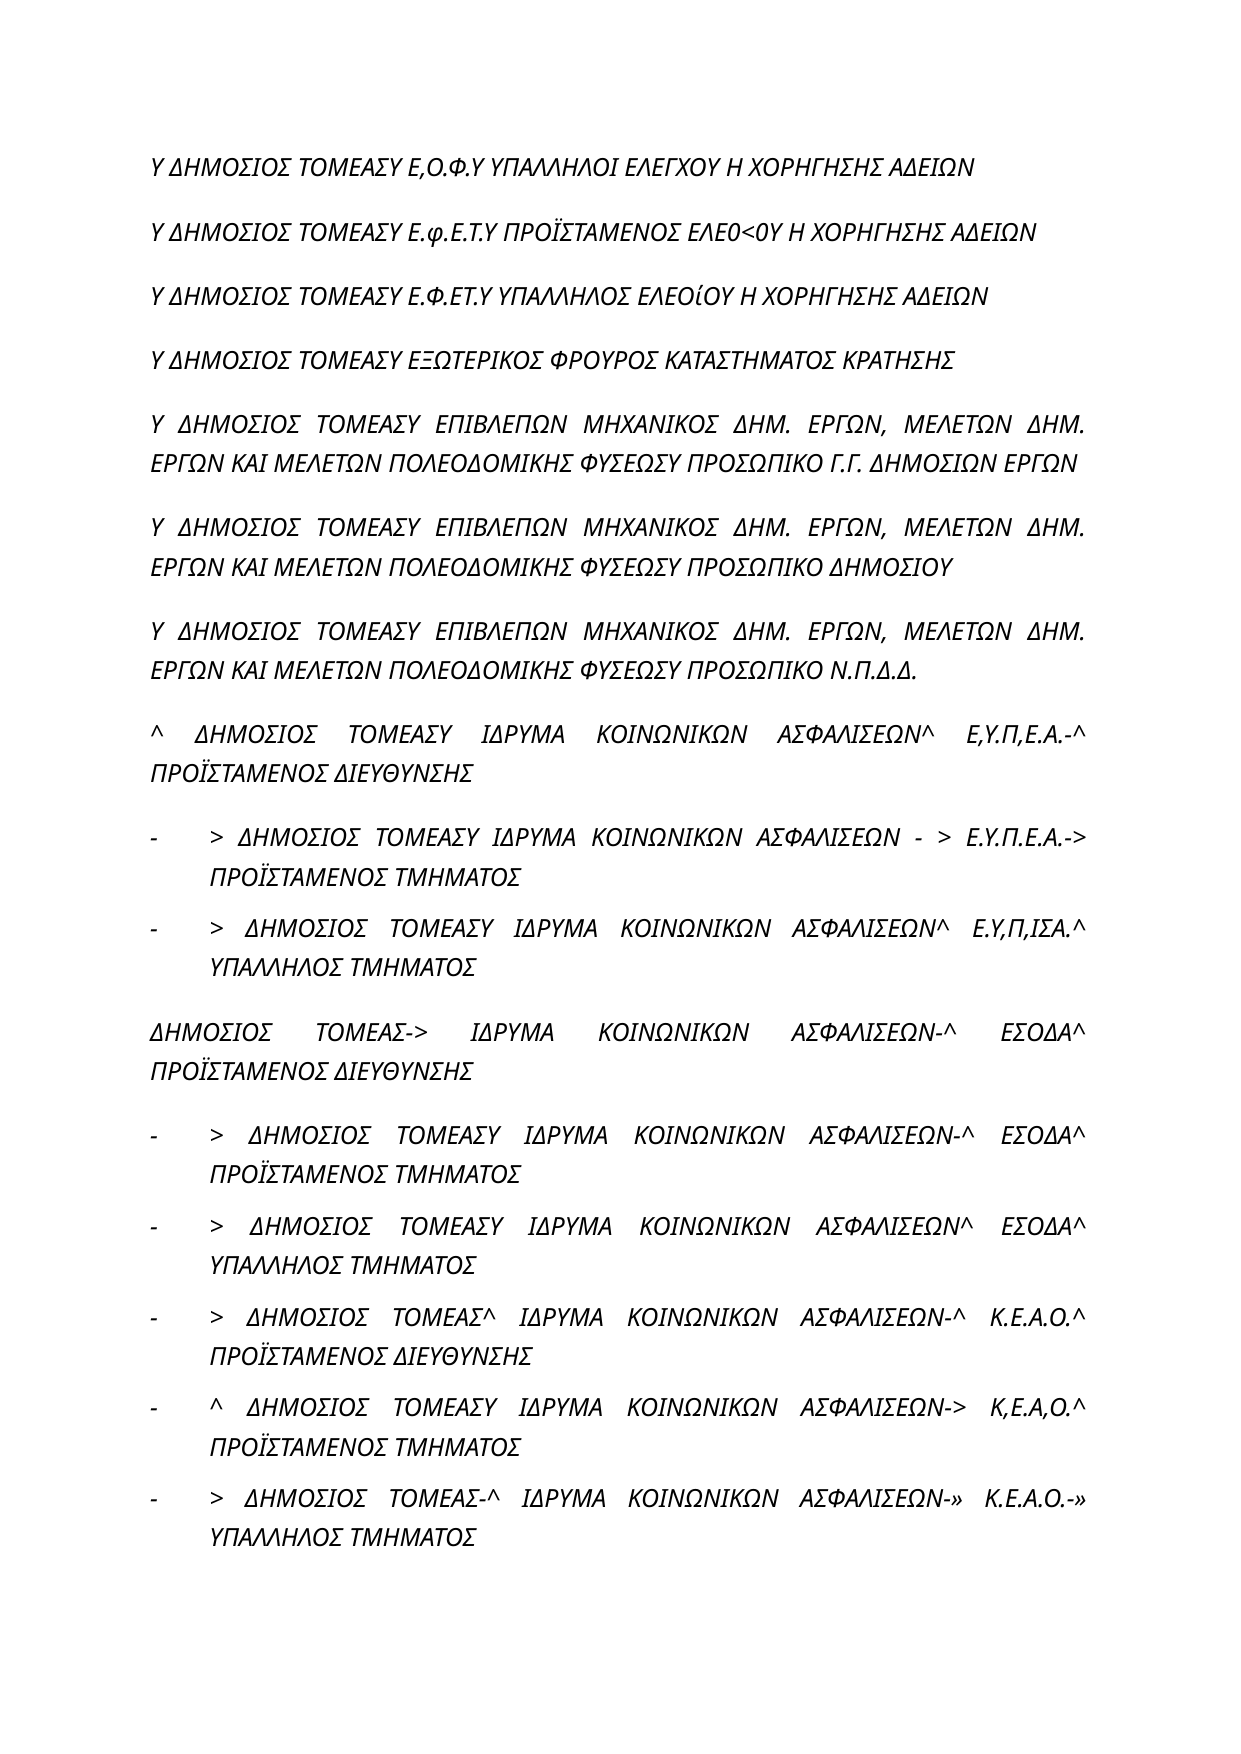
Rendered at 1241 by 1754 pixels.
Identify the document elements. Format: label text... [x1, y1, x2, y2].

text ΔΗΜΟΣΙΟΣ ΤΟΜΕΑΣ-> ΙΔΡΥΜΑ ΚΟΙΝΩΝΙΚΩΝ ΑΣΦΑΛΙΣΕΩΝ-^ ΕΣΟΔΑ^ ΠΡΟΪΣΤΑΜΕΝΟΣ ΔΙΕΥΘΥΝΣΗΣ [150, 1014, 1090, 1087]
list - > ΔΗΜΟΣΙΟΣ ΤΟΜΕΑΣ-^ ΙΔΡΥΜΑ ΚΟΙΝΩΝΙΚΩΝ ΑΣΦΑΛΙΣΕΩΝ-» Κ.Ε.Α.Ο.-» ΥΠΑΛΛΗΛΟΣ ΤΜΗΜΑΤΟΣ [150, 1481, 1090, 1554]
list - > ΔΗΜΟΣΙΟΣ ΤΟΜΕΑΣΥ ΙΔΡΥΜΑ ΚΟΙΝΩΝΙΚΩΝ ΑΣΦΑΛΙΣΕΩΝ^ Ε.Υ,Π,ΙΣΑ.^ ΥΠΑΛΛΗΛΟΣ ΤΜΗΜΑΤΟΣ [150, 911, 1090, 984]
text Υ ΔΗΜΟΣΙΟΣ ΤΟΜΕΑΣΥ Ε.Φ.ΕΤ.Υ ΥΠΑΛΛΗΛΟΣ ΕΛΕΟίΟΥ Η ΧΟΡΗΓΗΣΗΣ ΑΔΕΙΩΝ [150, 278, 1090, 312]
list - > ΔΗΜΟΣΙΟΣ ΤΟΜΕΑΣΥ ΙΔΡΥΜΑ ΚΟΙΝΩΝΙΚΩΝ ΑΣΦΑΛΙΣΕΩΝ^ ΕΣΟΔΑ^ ΥΠΑΛΛΗΛΟΣ ΤΜΗΜΑΤΟΣ [150, 1208, 1090, 1282]
text Υ ΔΗΜΟΣΙΟΣ ΤΟΜΕΑΣΥ Ε.φ.Ε.Τ.Υ ΠΡΟΪΣΤΑΜΕΝΟΣ ΕΛΕ0<0Υ Η ΧΟΡΗΓΗΣΗΣ ΑΔΕΙΩΝ [150, 214, 1090, 248]
text Υ ΔΗΜΟΣΙΟΣ ΤΟΜΕΑΣΥ ΕΠΙΒΛΕΠΩΝ ΜΗΧΑΝΙΚΟΣ ΔΗΜ. ΕΡΓΩΝ, ΜΕΛΕΤΩΝ ΔΗΜ. ΕΡΓΩΝ ΚΑΙ ΜΕΛΕΤΩΝ ΠΟΛΕΟΔΟΜΙΚΗΣ ΦΥΣΕΩΣΥ ΠΡΟΣΩΠΙΚΟ Ν.Π.Δ.Δ. [150, 613, 1090, 687]
text Υ ΔΗΜΟΣΙΟΣ ΤΟΜΕΑΣΥ ΕΞΩΤΕΡΙΚΟΣ ΦΡΟΥΡΟΣ ΚΑΤΑΣΤΗΜΑΤΟΣ ΚΡΑΤΗΣΗΣ [150, 342, 1090, 377]
text Υ ΔΗΜΟΣΙΟΣ ΤΟΜΕΑΣΥ ΕΠΙΒΛΕΠΩΝ ΜΗΧΑΝΙΚΟΣ ΔΗΜ. ΕΡΓΩΝ, ΜΕΛΕΤΩΝ ΔΗΜ. ΕΡΓΩΝ ΚΑΙ ΜΕΛΕΤΩΝ ΠΟΛΕΟΔΟΜΙΚΗΣ ΦΥΣΕΩΣΥ ΠΡΟΣΩΠΙΚΟ ΔΗΜΟΣΙΟΥ [150, 510, 1090, 583]
list - > ΔΗΜΟΣΙΟΣ ΤΟΜΕΑΣΥ ΙΔΡΥΜΑ ΚΟΙΝΩΝΙΚΩΝ ΑΣΦΑΛΙΣΕΩΝ - > Ε.Υ.Π.Ε.Α.-> ΠΡΟΪΣΤΑΜΕΝΟΣ ΤΜΗΜΑΤΟΣ [150, 820, 1090, 893]
list - > ΔΗΜΟΣΙΟΣ ΤΟΜΕΑΣ^ ΙΔΡΥΜΑ ΚΟΙΝΩΝΙΚΩΝ ΑΣΦΑΛΙΣΕΩΝ-^ Κ.Ε.Α.Ο.^ ΠΡΟΪΣΤΑΜΕΝΟΣ ΔΙΕΥΘΥΝΣΗΣ [150, 1299, 1090, 1372]
text Υ ΔΗΜΟΣΙΟΣ ΤΟΜΕΑΣΥ Ε,Ο.Φ.Υ ΥΠΑΛΛΗΛΟΙ ΕΛΕΓΧΟΥ Η ΧΟΡΗΓΗΣΗΣ ΑΔΕΙΩΝ [150, 150, 1090, 184]
text Υ ΔΗΜΟΣΙΟΣ ΤΟΜΕΑΣΥ ΕΠΙΒΛΕΠΩΝ ΜΗΧΑΝΙΚΟΣ ΔΗΜ. ΕΡΓΩΝ, ΜΕΛΕΤΩΝ ΔΗΜ. ΕΡΓΩΝ ΚΑΙ ΜΕΛΕΤΩΝ ΠΟΛΕΟΔΟΜΙΚΗΣ ΦΥΣΕΩΣΥ ΠΡΟΣΩΠΙΚΟ Γ.Γ. ΔΗΜΟΣΙΩΝ ΕΡΓΩΝ [150, 407, 1090, 480]
list - ^ ΔΗΜΟΣΙΟΣ ΤΟΜΕΑΣΥ ΙΔΡΥΜΑ ΚΟΙΝΩΝΙΚΩΝ ΑΣΦΑΛΙΣΕΩΝ-> Κ,Ε.Α,Ο.^ ΠΡΟΪΣΤΑΜΕΝΟΣ ΤΜΗΜΑΤΟΣ [150, 1390, 1090, 1463]
list - > ΔΗΜΟΣΙΟΣ ΤΟΜΕΑΣΥ ΙΔΡΥΜΑ ΚΟΙΝΩΝΙΚΩΝ ΑΣΦΑΛΙΣΕΩΝ-^ ΕΣΟΔΑ^ ΠΡΟΪΣΤΑΜΕΝΟΣ ΤΜΗΜΑΤΟΣ [150, 1117, 1090, 1191]
text ^ ΔΗΜΟΣΙΟΣ ΤΟΜΕΑΣΥ ΙΔΡΥΜΑ ΚΟΙΝΩΝΙΚΩΝ ΑΣΦΑΛΙΣΕΩΝ^ Ε,Υ.Π,Ε.Α.-^ ΠΡΟΪΣΤΑΜΕΝΟΣ ΔΙΕΥΘΥΝΣΗΣ [150, 717, 1090, 790]
